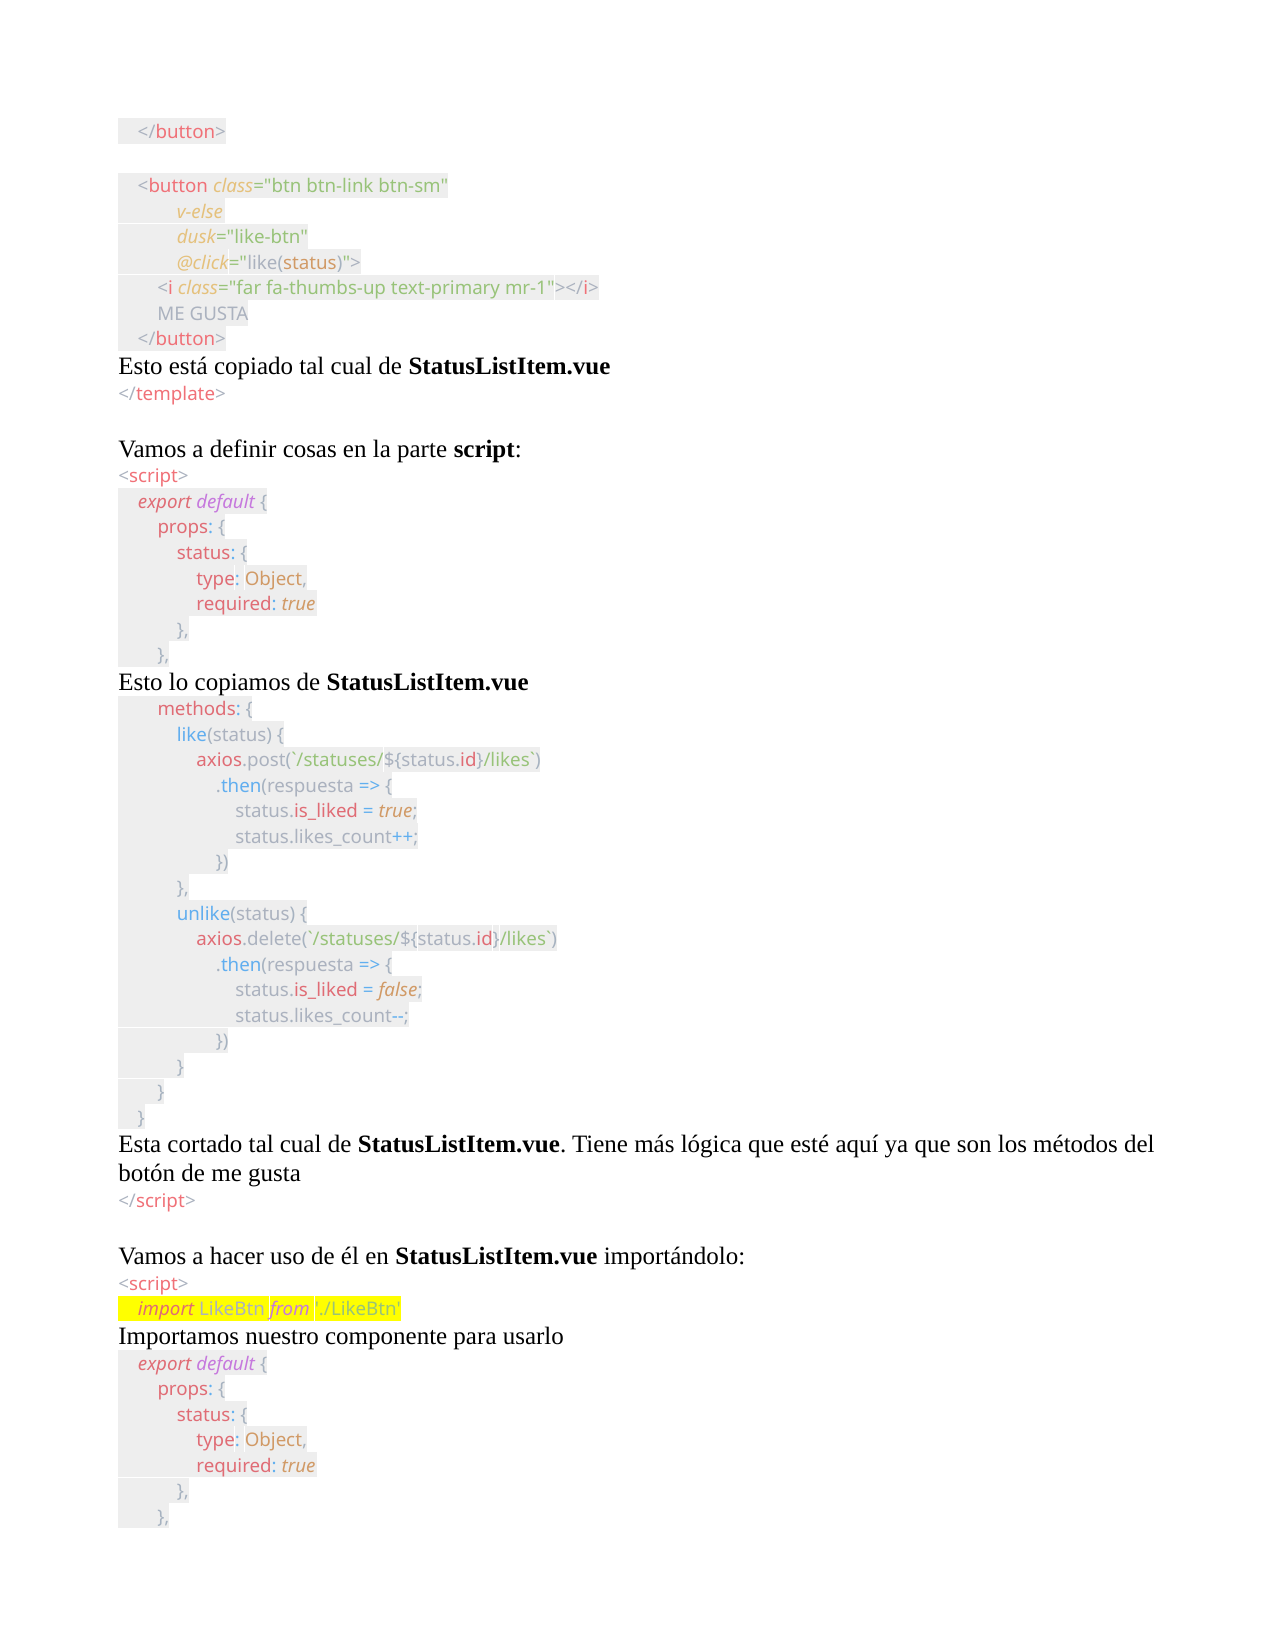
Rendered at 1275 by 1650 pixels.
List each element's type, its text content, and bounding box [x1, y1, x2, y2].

text <script> import LikeBtn from './LikeBtn' [118, 1270, 1157, 1321]
text </button> <button class="btn btn-link btn-sm" v-else dusk="like-btn" @click="like(status)"> <i class="far fa-thumbs-up text-primary mr-1"></i> ME GUSTA </button> [118, 118, 1157, 351]
text Importamos nuestro componente para usarlo export default { props: { status: { type: Object, required: true }, }, [118, 1321, 1157, 1528]
text Esto está copiado tal cual de StatusListItem.vue </template> [118, 351, 1157, 405]
text Esta cortado tal cual de StatusListItem.vue. Tiene más lógica que esté aquí ya que son los métodos del botón de me gusta </script> [118, 1129, 1157, 1213]
text methods: { like(status) { axios.post(`/statuses/${status.id}/likes`) .then(respuesta => { status.is_liked = true; status.likes_count++; }) }, unlike(status) { axios.delete(`/statuses/${status.id}/likes`) .then(respuesta => { status.is_liked = false; status.likes_count--; }) } } } [118, 696, 1157, 1129]
text Vamos a definir cosas en la parte script: [118, 434, 1157, 463]
text Vamos a hacer uso de él en StatusListItem.vue importándolo: [118, 1241, 1157, 1270]
text <script> export default { props: { status: { type: Object, required: true }, }, Esto lo copiamos de StatusListItem.vue [118, 463, 1157, 696]
